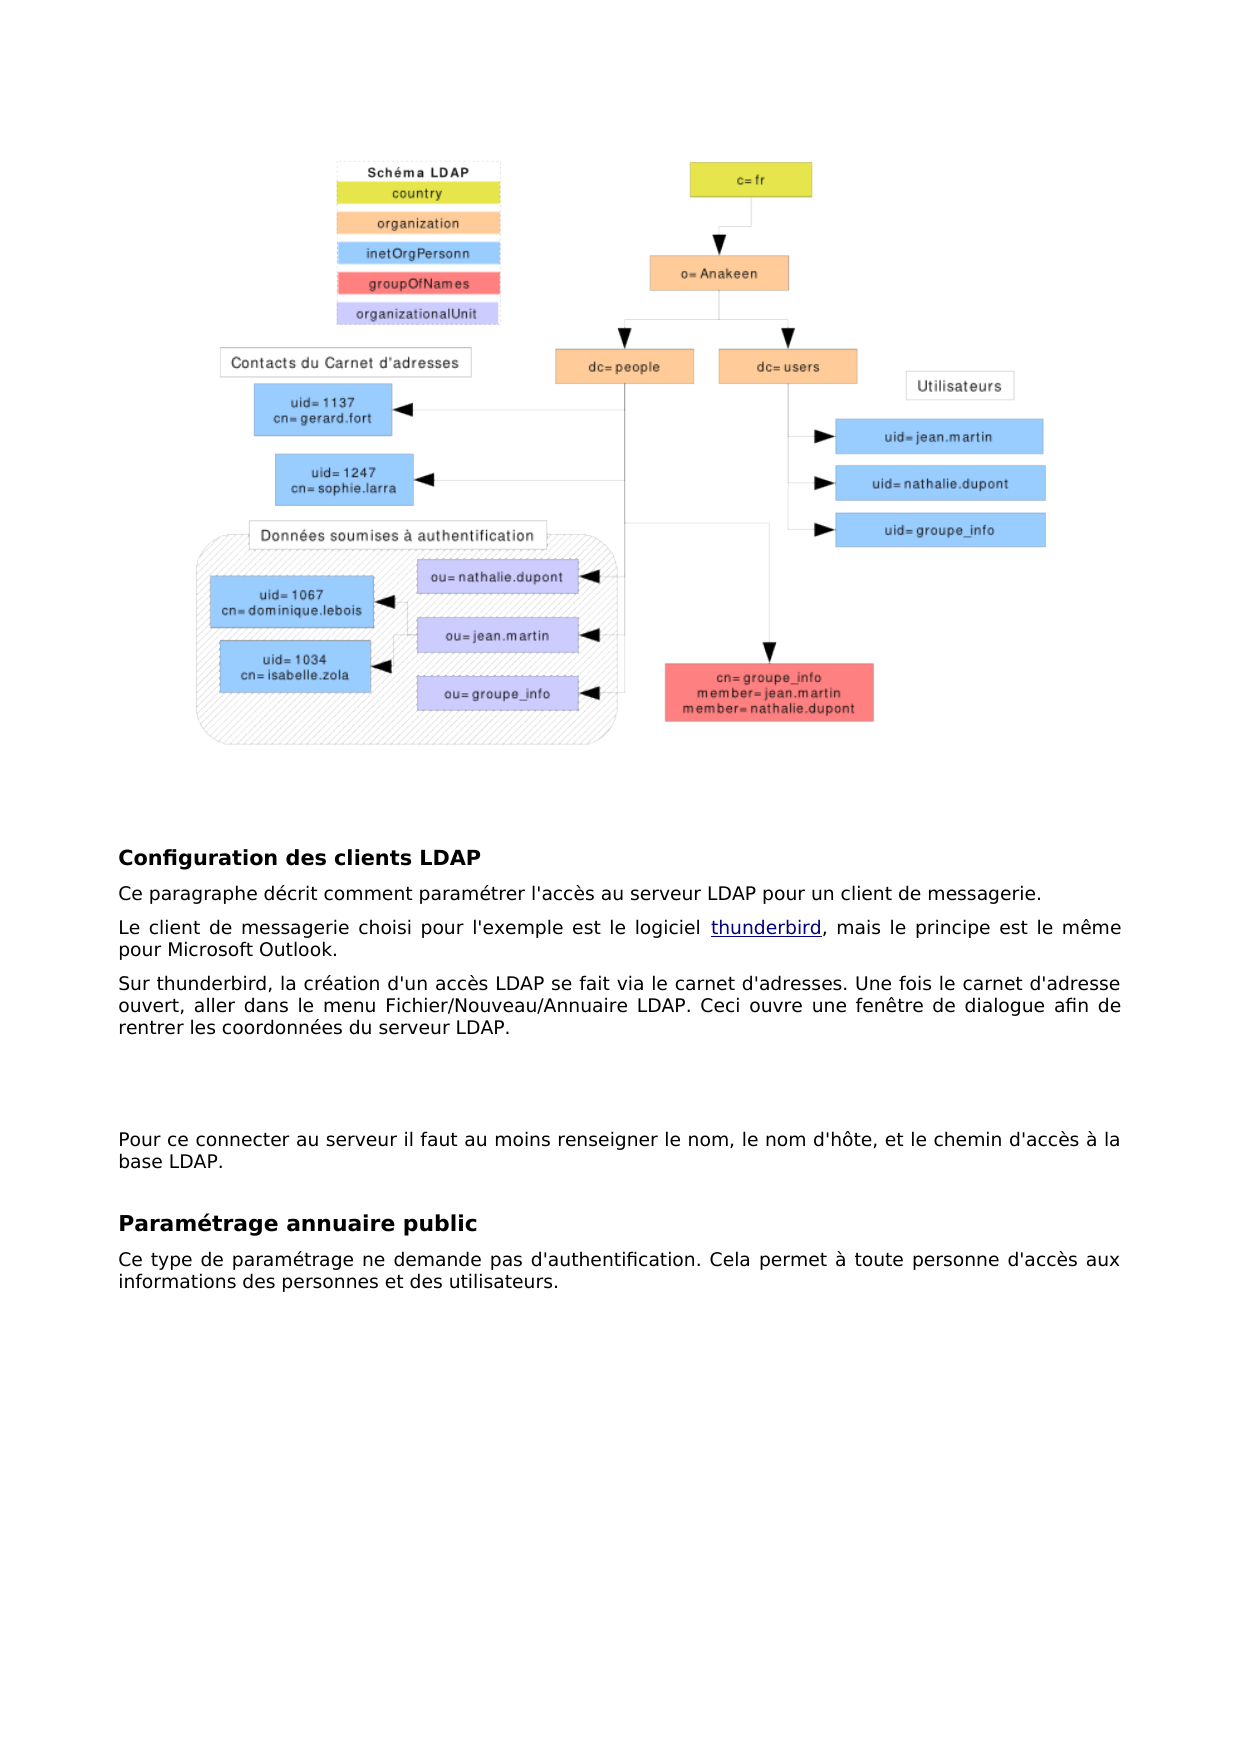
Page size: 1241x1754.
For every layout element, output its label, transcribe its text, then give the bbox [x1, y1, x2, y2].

text Le client de messagerie choisi pour l'exemple est le logiciel thunderbird, mais le principe est le même pour Microsoft Outlook. [118, 917, 1122, 961]
text Ce paragraphe décrit comment paramétrer l'accès au serveur LDAP pour un client de messagerie. [118, 883, 1122, 904]
picture [118, 118, 1123, 809]
subtitle Paramétrage annuaire public [118, 1211, 1122, 1236]
text Ce type de paramétrage ne demande pas d'authentification. Cela permet à toute personne d'accès aux informations des personnes et des utilisateurs. [118, 1249, 1122, 1292]
subtitle Configuration des clients LDAP [118, 846, 1122, 870]
text Sur thunderbird, la création d'un accès LDAP se fait via le carnet d'adresses. Une fois le carnet d'adresse ouvert, aller dans le menu Fichier/Nouveau/Annuaire LDAP. Ceci ouvre une fenêtre de dialogue afin de rentrer les coordonnées du serveur LDAP. [118, 973, 1122, 1039]
text Pour ce connecter au serveur il faut au moins renseigner le nom, le nom d'hôte, et le chemin d'accès à la base LDAP. [118, 1129, 1122, 1173]
